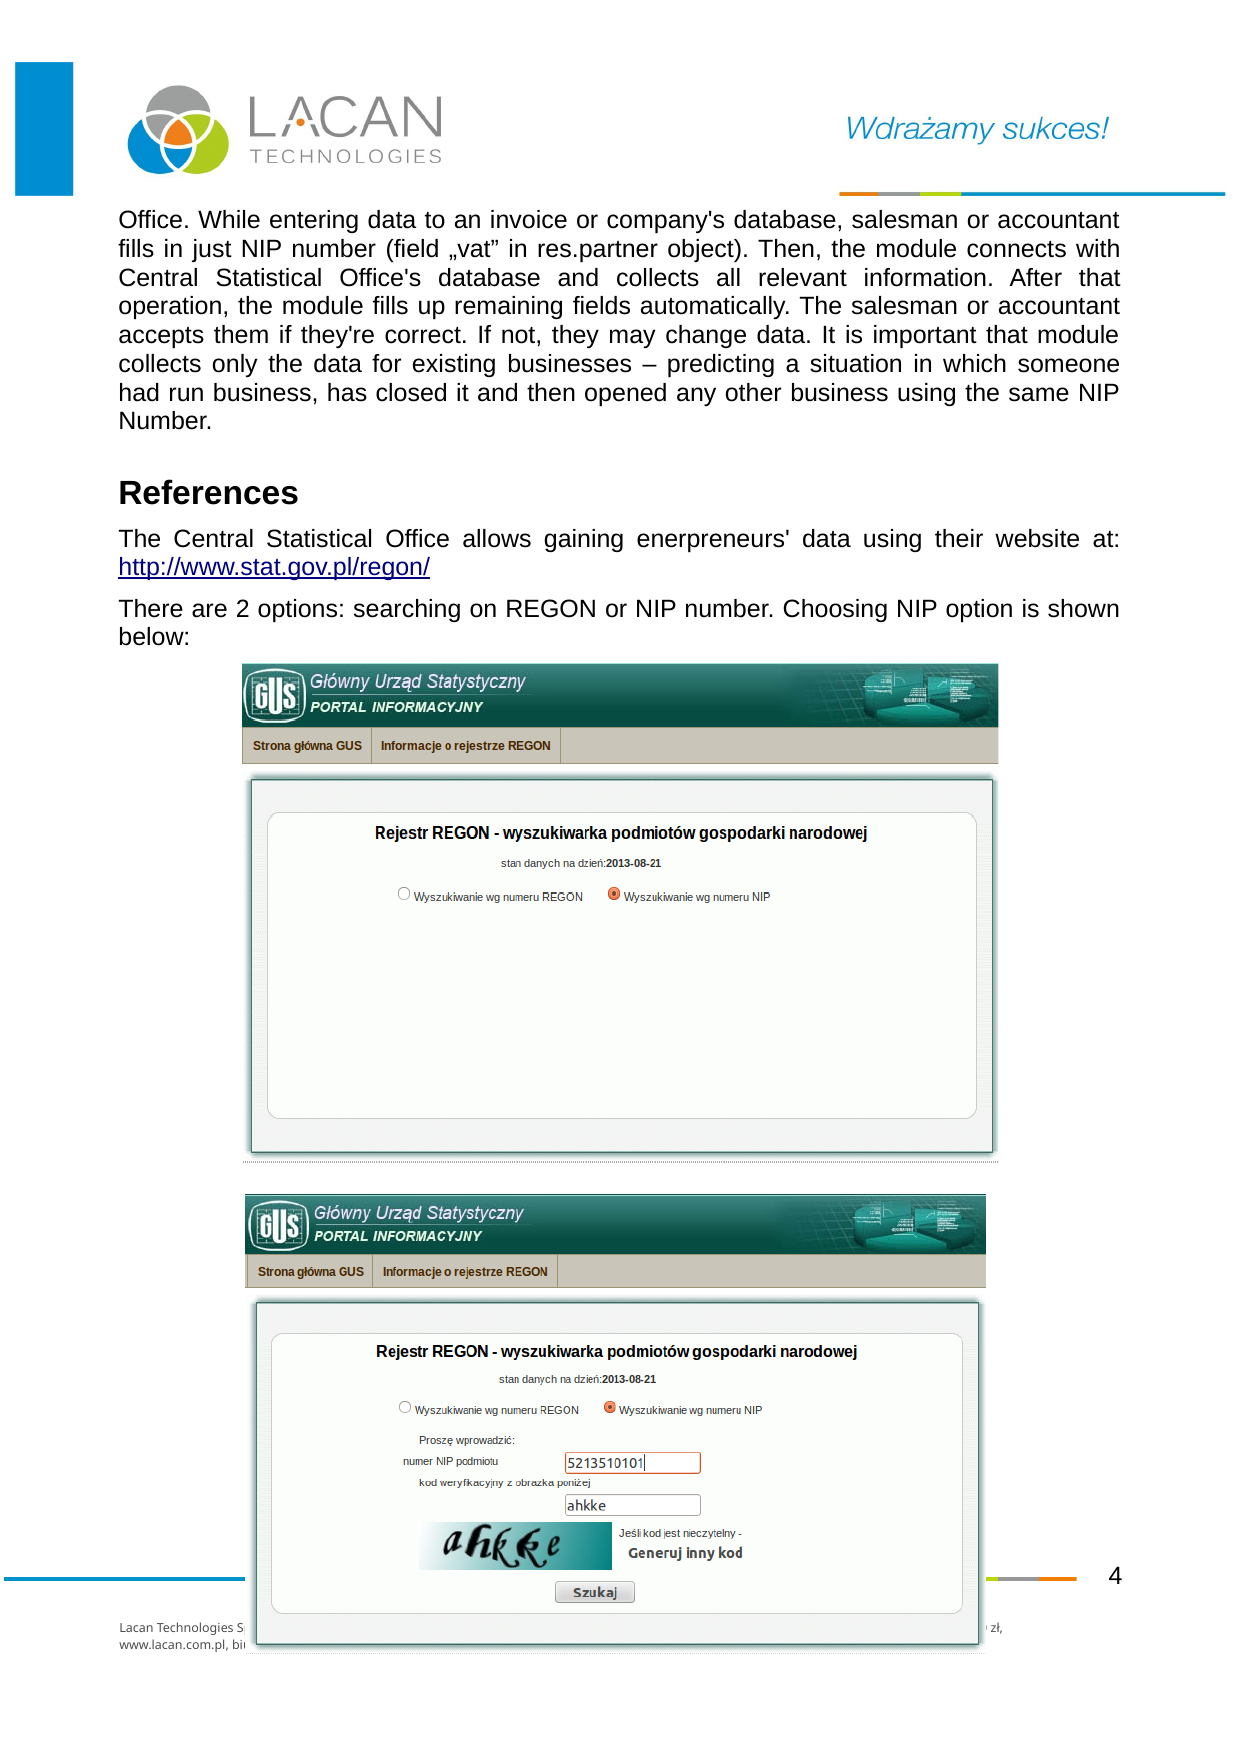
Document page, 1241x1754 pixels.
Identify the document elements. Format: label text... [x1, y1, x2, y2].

text There are 2 options: searching on REGON or NIP number. Choosing NIP option is shown below: [118, 594, 1122, 651]
text Office. While entering data to an invoice or company's database, salesman or accountant fills in just NIP number (field „vat” in res.partner object). Then, the module connects with Central Statistical Office's database and collects all relevant information. After that operation, the module fills up remaining fields automatically. The salesman or accountant accepts them if they're correct. If not, they may change data. It is important that module collects only the data for existing businesses – predicting a situation in which someone had run business, has closed it and then opened any other business using the same NIP Number. [118, 205, 1122, 435]
text The Central Statistical Office allows gaining enerpreneurs' data using their website at: http://www.stat.gov.pl/regon/ [118, 524, 1122, 581]
picture [245, 1194, 986, 1654]
picture [242, 663, 999, 1163]
picture [74, 62, 1226, 196]
subtitle References [118, 472, 1122, 511]
